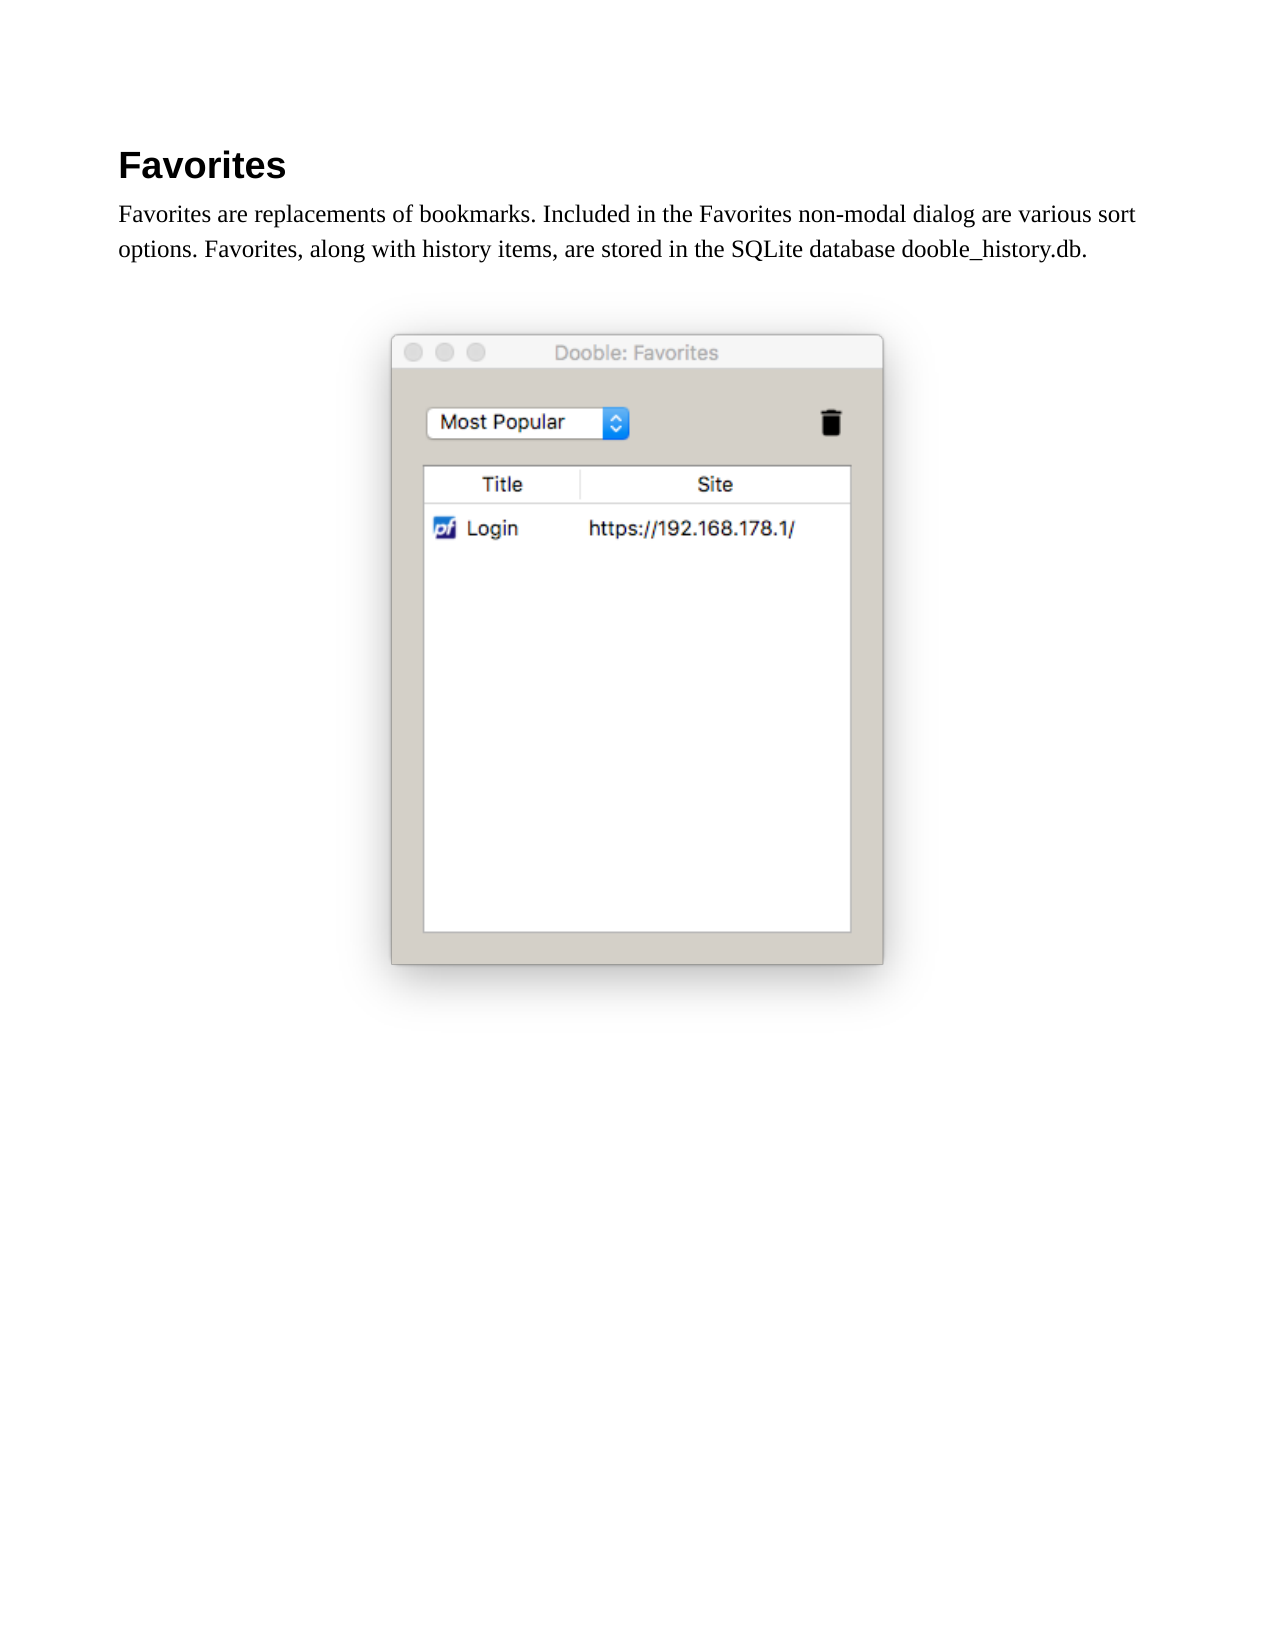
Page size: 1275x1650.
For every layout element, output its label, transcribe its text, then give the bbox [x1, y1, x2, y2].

subtitle Favorites [118, 143, 1157, 187]
picture [326, 282, 949, 1043]
text Favorites are replacements of bookmarks. Included in the Favorites non-modal dialog are various sort options. Favorites, along with history items, are stored in the SQLite database dooble_history.db. [118, 199, 1157, 262]
